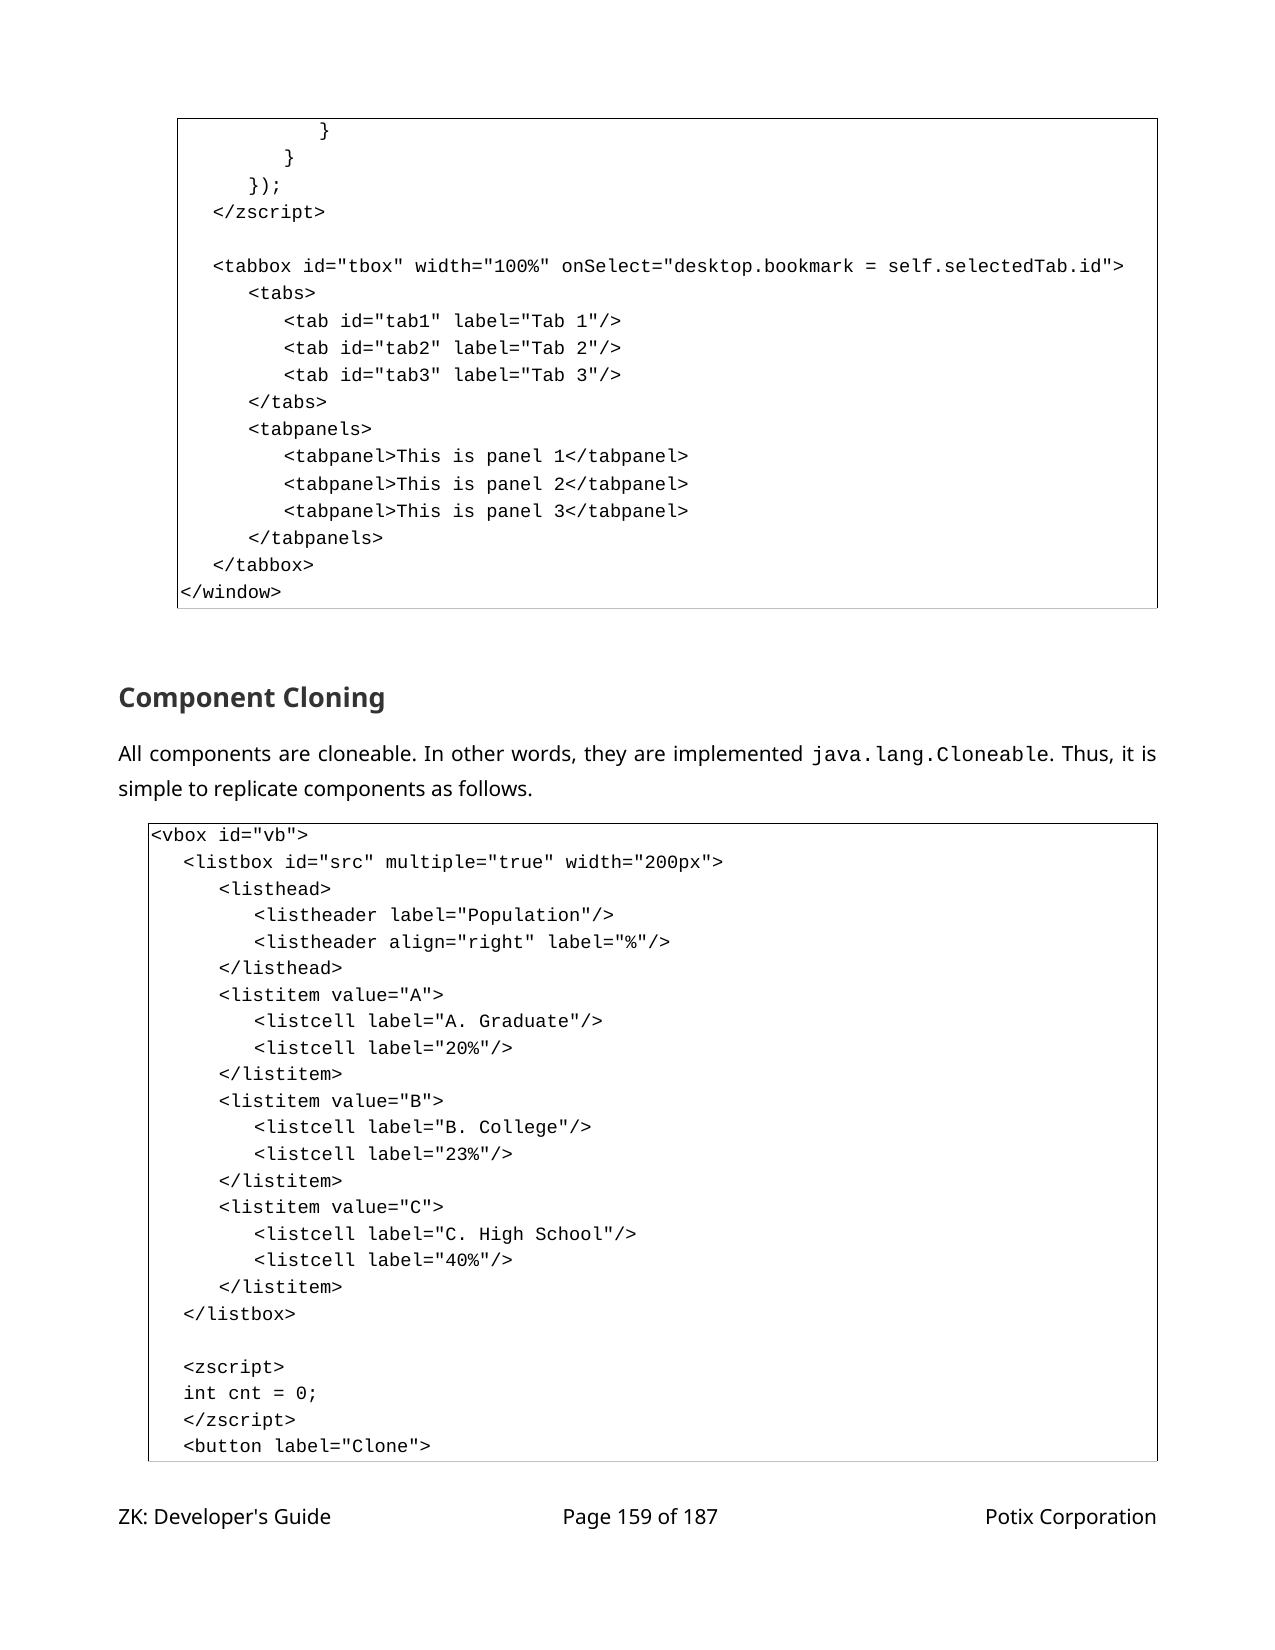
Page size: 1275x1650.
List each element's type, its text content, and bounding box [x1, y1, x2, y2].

text </zscript> [178, 200, 1157, 224]
text </window> [178, 580, 1157, 608]
text </tabs> [178, 390, 1157, 414]
text <tabpanel>This is panel 2</tabpanel> [178, 472, 1157, 496]
text }); [178, 172, 1157, 197]
text <tab id="tab2" label="Tab 2"/> [178, 336, 1157, 360]
text <tabpanel>This is panel 1</tabpanel> [178, 444, 1157, 469]
text <tabpanel>This is panel 3</tabpanel> [178, 499, 1157, 523]
text All components are cloneable. In other words, they are implemented java.lang.Cloneable. Thus, it is simple to replicate components as follows. [118, 739, 1157, 803]
subtitle Component Cloning [118, 678, 1157, 715]
text </tabbox> [178, 553, 1157, 577]
text <tabbox id="tbox" width="100%" onSelect="desktop.bookmark = self.selectedTab.id"> [178, 254, 1157, 278]
text <tabpanels> [178, 417, 1157, 441]
text </tabpanels> [178, 526, 1157, 550]
text <tab id="tab1" label="Tab 1"/> [178, 308, 1157, 333]
text } [178, 119, 1157, 142]
text } [178, 145, 1157, 169]
text <vbox id="vb"> <listbox id="src" multiple="true" width="200px"> <listhead> <listheader label="Population"/> <listheader align="right" label="%"/> </listhead> <listitem value="A"> <listcell label="A. Graduate"/> <listcell label="20%"/> </listitem> <listitem value="B"> <listcell label="B. College"/> <listcell label="23%"/> </listitem> <listitem value="C"> <listcell label="C. High School"/> <listcell label="40%"/> </listitem> </listbox> <zscript> int cnt = 0; </zscript> <button label="Clone"> [149, 824, 1157, 1461]
text <tab id="tab3" label="Tab 3"/> [178, 363, 1157, 387]
text <tabs> [178, 281, 1157, 306]
